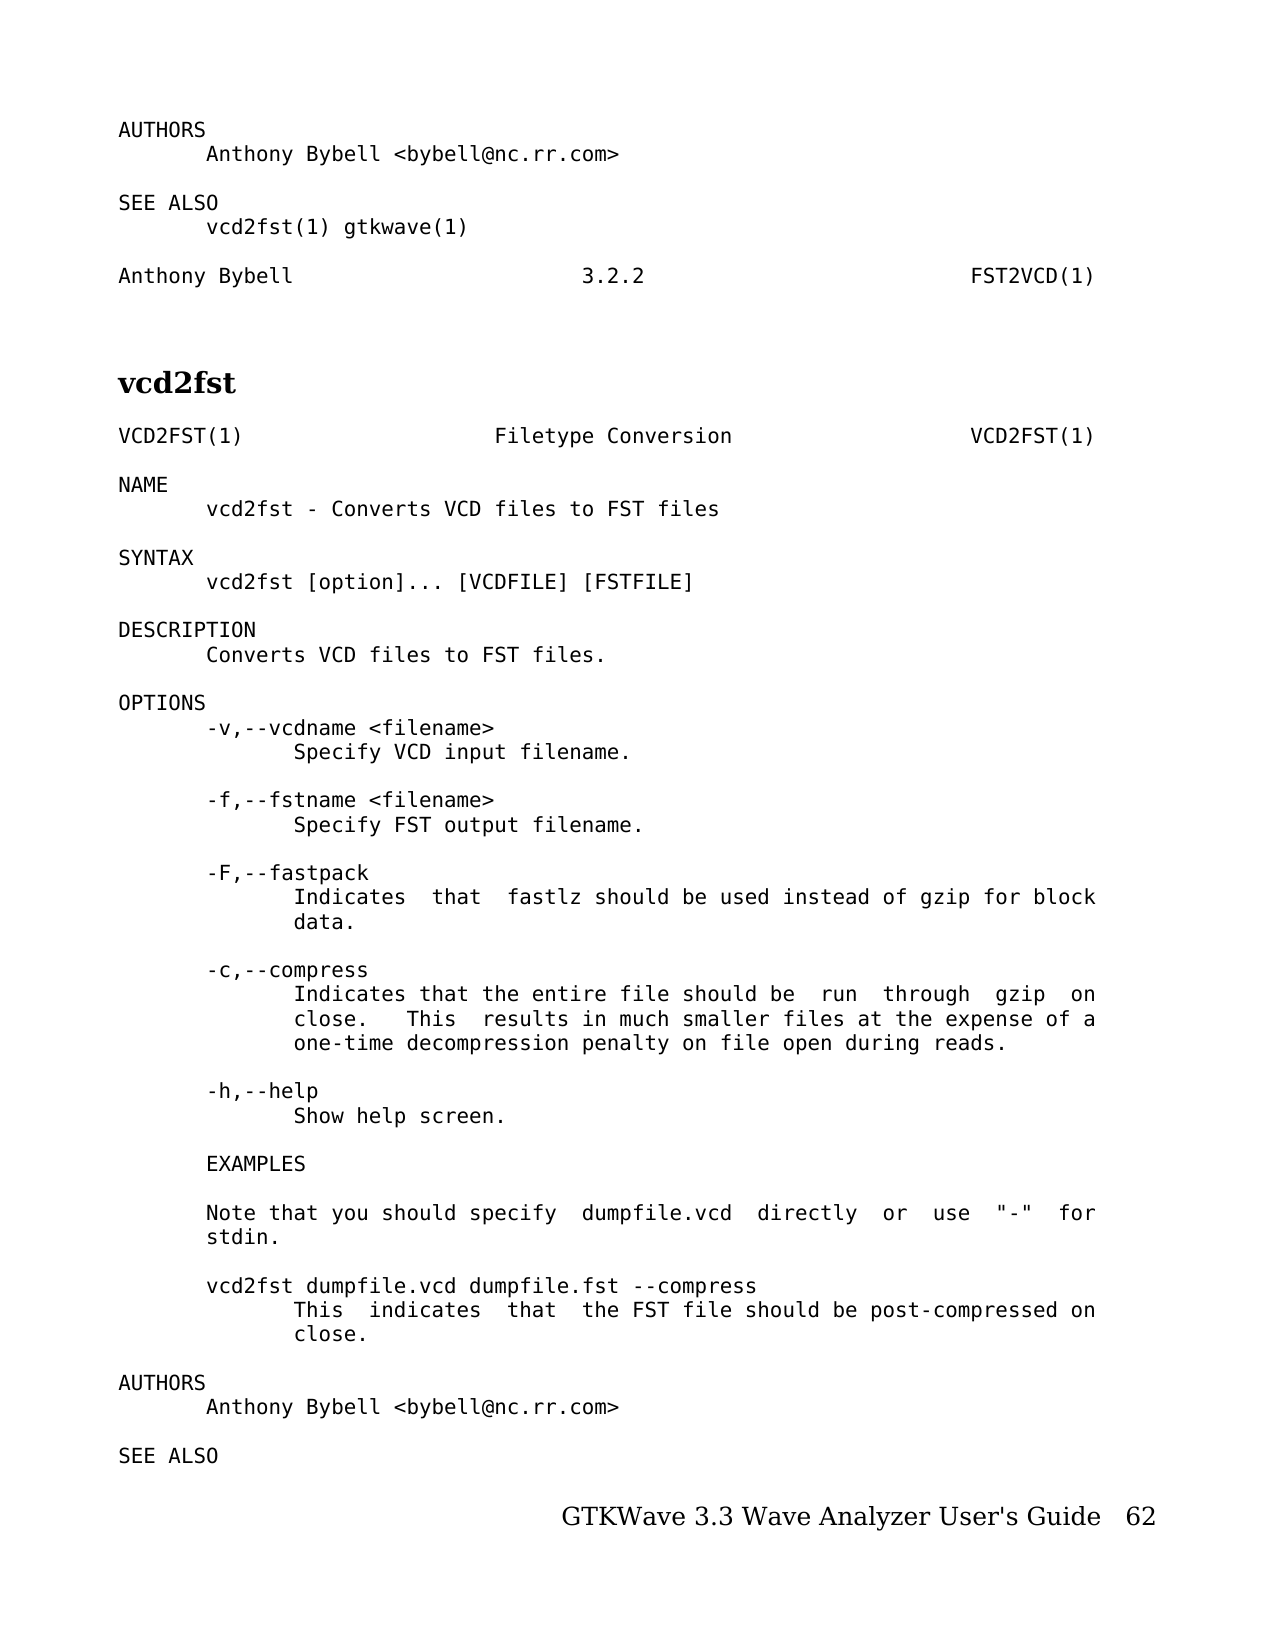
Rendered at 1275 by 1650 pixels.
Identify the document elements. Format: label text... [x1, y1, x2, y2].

text data. [118, 910, 1157, 934]
text one-time decompression penalty on file open during reads. [118, 1031, 1157, 1055]
text Converts VCD files to FST files. [118, 643, 1157, 667]
text Anthony Bybell <bybell@nc.rr.com> [118, 142, 1157, 167]
text close. This results in much smaller files at the expense of a [118, 1007, 1157, 1031]
text OPTIONS [118, 691, 1157, 716]
text Indicates that fastlz should be used instead of gzip for block [118, 885, 1157, 910]
text DESCRIPTION [118, 618, 1157, 643]
text Show help screen. [118, 1104, 1157, 1128]
text VCD2FST(1) Filetype Conversion VCD2FST(1) [118, 424, 1157, 448]
text SEE ALSO [118, 191, 1157, 215]
text vcd2fst [option]... [VCDFILE] [FSTFILE] [118, 570, 1157, 594]
text NAME [118, 473, 1157, 497]
text AUTHORS [118, 118, 1157, 142]
text -F,--fastpack [118, 861, 1157, 885]
text close. [118, 1322, 1157, 1347]
text Anthony Bybell 3.2.2 FST2VCD(1) [118, 264, 1157, 288]
text SEE ALSO [118, 1444, 1157, 1468]
text Note that you should specify dumpfile.vcd directly or use "-" for [118, 1201, 1157, 1225]
text Anthony Bybell <bybell@nc.rr.com> [118, 1395, 1157, 1419]
text -h,--help [118, 1079, 1157, 1104]
text This indicates that the FST file should be post-compressed on [118, 1298, 1157, 1322]
text vcd2fst - Converts VCD files to FST files [118, 497, 1157, 521]
text SYNTAX [118, 546, 1157, 570]
text EXAMPLES [118, 1152, 1157, 1177]
text -c,--compress [118, 958, 1157, 982]
text Specify FST output filename. [118, 813, 1157, 837]
text Indicates that the entire file should be run through gzip on [118, 982, 1157, 1007]
text AUTHORS [118, 1371, 1157, 1395]
text vcd2fst dumpfile.vcd dumpfile.fst --compress [118, 1274, 1157, 1298]
text -f,--fstname <filename> [118, 788, 1157, 813]
text -v,--vcdname <filename> [118, 716, 1157, 740]
text vcd2fst [118, 366, 1157, 400]
text vcd2fst(1) gtkwave(1) [118, 215, 1157, 239]
text Specify VCD input filename. [118, 740, 1157, 764]
text stdin. [118, 1225, 1157, 1249]
